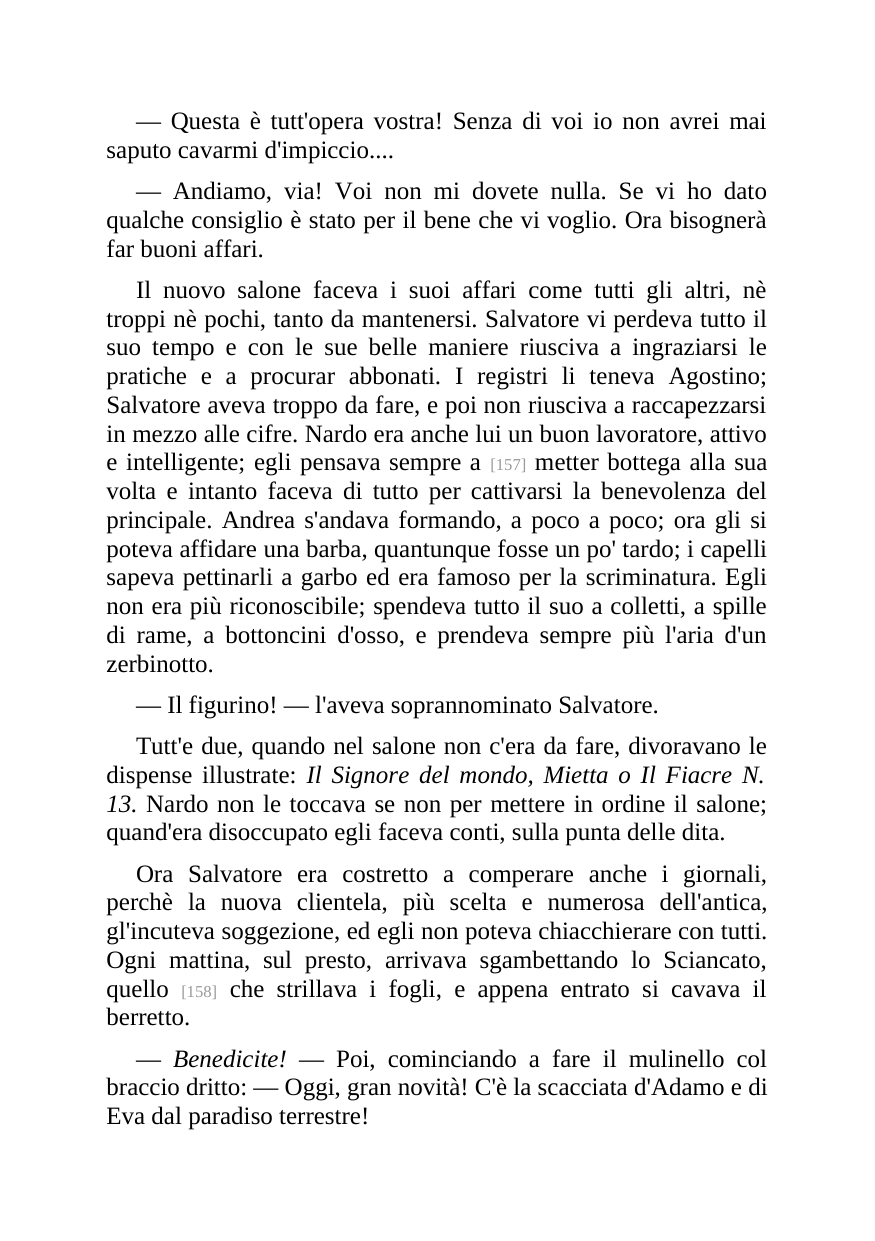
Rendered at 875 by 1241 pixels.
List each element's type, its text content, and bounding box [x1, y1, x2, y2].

text Tutt'e due, quando nel salone non c'era da fare, divoravano le dispense illustrate: Il Signore del mondo, Mietta o Il Fiacre N. 13. Nardo non le toccava se non per mettere in ordine il salone; quand'era disoccupato egli faceva conti, sulla punta delle dita. [106, 731, 768, 846]
text Ora Salvatore era costretto a comperare anche i giornali, perchè la nuova clientela, più scelta e numerosa dell'antica, gl'incuteva soggezione, ed egli non poteva chiacchierare con tutti. Ogni mattina, sul presto, arrivava sgambettando lo Sciancato, quello [158] che strillava i fogli, e appena entrato si cavava il berretto. [106, 859, 768, 1031]
text — Benedicite! — Poi, cominciando a fare il mulinello col braccio dritto: — Oggi, gran novità! C'è la scacciata d'Adamo e di Eva dal paradiso terrestre! [106, 1044, 768, 1130]
text Il nuovo salone faceva i suoi affari come tutti gli altri, nè troppi nè pochi, tanto da mantenersi. Salvatore vi perdeva tutto il suo tempo e con le sue belle maniere riusciva a ingraziarsi le pratiche e a procurar abbonati. I registri li teneva Agostino; Salvatore aveva troppo da fare, e poi non riusciva a raccapezzarsi in mezzo alle cifre. Nardo era anche lui un buon lavoratore, attivo e intelligente; egli pensava sempre a [157] metter bottega alla sua volta e intanto faceva di tutto per cattivarsi la benevolenza del principale. Andrea s'andava formando, a poco a poco; ora gli si poteva affidare una barba, quantunque fosse un po' tardo; i capelli sapeva pettinarli a garbo ed era famoso per la scriminatura. Egli non era più riconoscibile; spendeva tutto il suo a colletti, a spille di rame, a bottoncini d'osso, e prendeva sempre più l'aria d'un zerbinotto. [106, 275, 768, 677]
text — Questa è tutt'opera vostra! Senza di voi io non avrei mai saputo cavarmi d'impiccio.... [106, 106, 768, 164]
text — Andiamo, via! Voi non mi dovete nulla. Se vi ho dato qualche consiglio è stato per il bene che vi voglio. Ora bisognerà far buoni affari. [106, 176, 768, 262]
text — Il figurino! — l'aveva soprannominato Salvatore. [106, 690, 768, 719]
